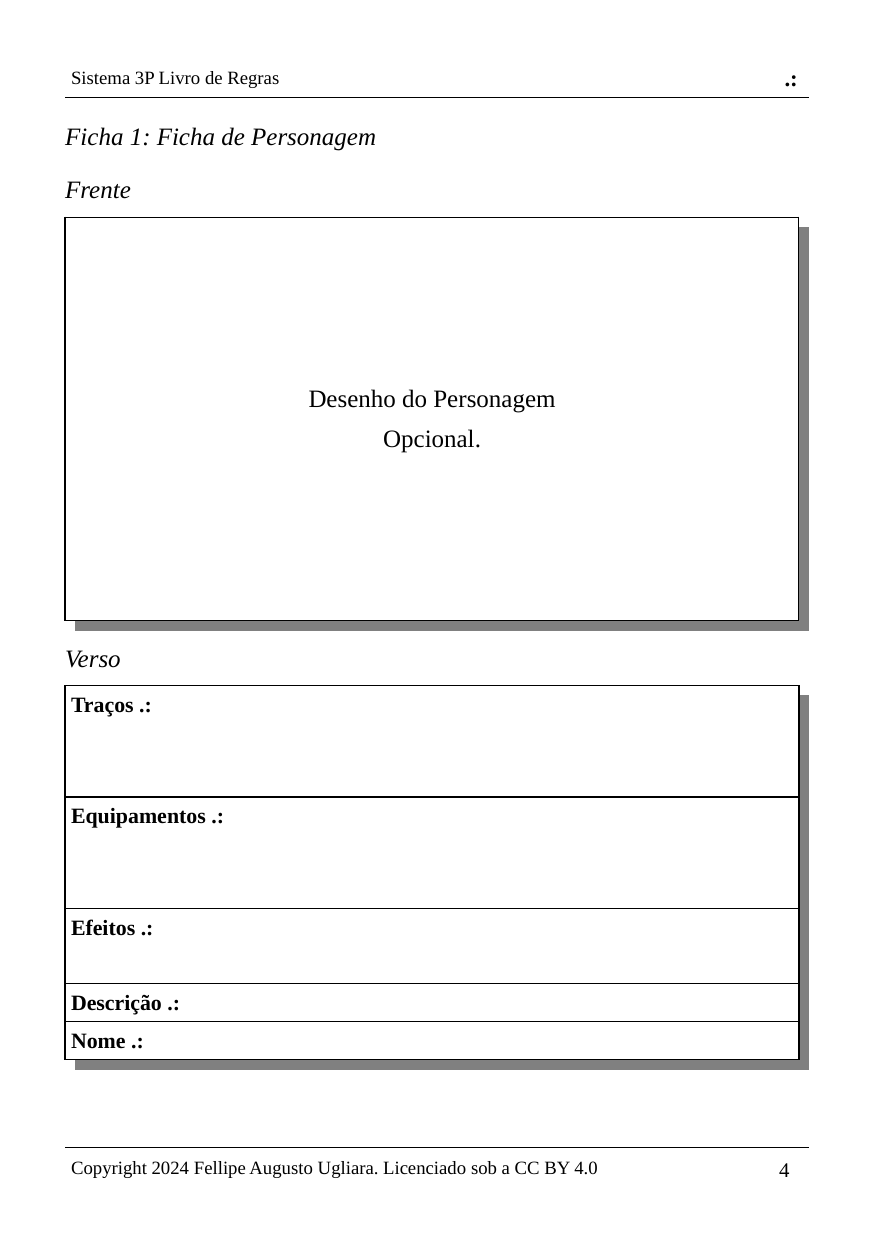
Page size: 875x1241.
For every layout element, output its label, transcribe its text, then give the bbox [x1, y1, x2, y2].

table_cell [66, 539, 798, 579]
table_cell [66, 499, 798, 539]
table_cell [66, 338, 798, 378]
table_cell [66, 946, 798, 982]
table_cell Equipamentos .: [66, 798, 798, 834]
table_header Traços .: [66, 686, 798, 723]
text Ficha 1: Ficha de Personagem [65, 122, 809, 150]
table_cell [66, 759, 798, 796]
table_cell Desenho do Personagem [66, 379, 798, 419]
table_cell [66, 834, 798, 871]
table_header [66, 218, 798, 258]
table_cell [66, 871, 798, 907]
table_cell Descrição .: [66, 984, 798, 1021]
table_cell Opcional. [66, 419, 798, 459]
table_cell [66, 723, 798, 759]
table_cell Efeitos .: [66, 909, 798, 946]
text Frente [65, 175, 809, 204]
table_cell [66, 258, 798, 298]
table_cell [66, 459, 798, 499]
table_cell [66, 298, 798, 338]
table_cell [66, 580, 798, 620]
text Verso [65, 644, 809, 672]
table_cell Nome .: [66, 1022, 798, 1059]
